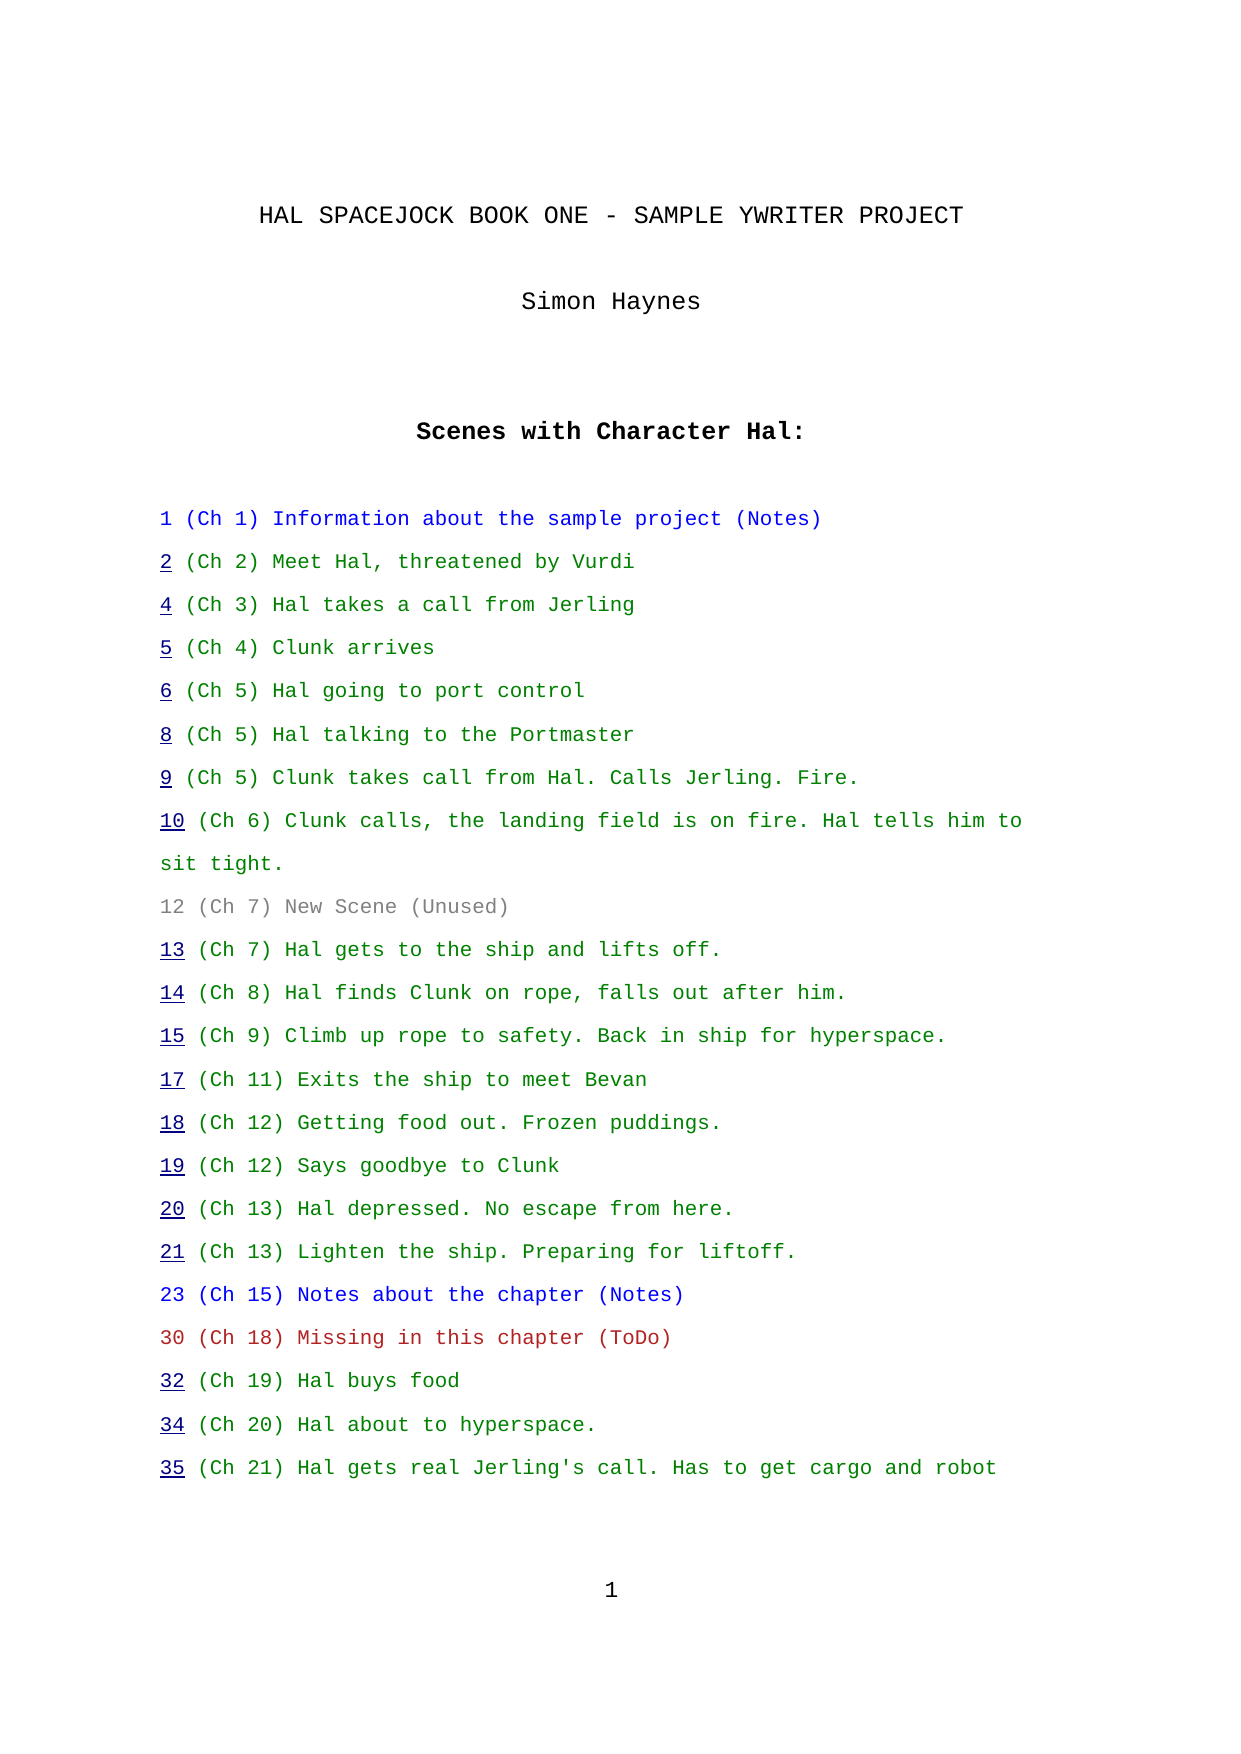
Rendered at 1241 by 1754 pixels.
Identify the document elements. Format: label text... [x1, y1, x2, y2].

text 21 (Ch 13) Lighten the ship. Preparing for liftoff. [159, 1224, 1063, 1267]
text 30 (Ch 18) Missing in this chapter (ToDo) [159, 1310, 1063, 1353]
text 23 (Ch 15) Notes about the chapter (Notes) [159, 1267, 1063, 1310]
text 6 (Ch 5) Hal going to port control [159, 663, 1063, 706]
text 35 (Ch 21) Hal gets real Jerling's call. Has to get cargo and robot [159, 1439, 1063, 1483]
text 13 (Ch 7) Hal gets to the ship and lifts off. [159, 922, 1063, 965]
text 9 (Ch 5) Clunk takes call from Hal. Calls Jerling. Fire. [159, 749, 1063, 793]
text 19 (Ch 12) Says goodbye to Clunk [159, 1138, 1063, 1181]
text 2 (Ch 2) Meet Hal, threatened by Vurdi [159, 534, 1063, 577]
text 8 (Ch 5) Hal talking to the Portmaster [159, 706, 1063, 749]
text 5 (Ch 4) Clunk arrives [159, 620, 1063, 663]
text 15 (Ch 9) Climb up rope to safety. Back in ship for hyperspace. [159, 1008, 1063, 1051]
text 10 (Ch 6) Clunk calls, the landing field is on fire. Hal tells him to sit tight. [159, 793, 1063, 879]
text 34 (Ch 20) Hal about to hyperspace. [159, 1396, 1063, 1439]
text 17 (Ch 11) Exits the ship to meet Bevan [159, 1051, 1063, 1094]
text 4 (Ch 3) Hal takes a call from Jerling [159, 577, 1063, 620]
text 12 (Ch 7) New Scene (Unused) [159, 879, 1063, 922]
text 32 (Ch 19) Hal buys food [159, 1353, 1063, 1396]
title Hal Spacejock book one - Sample yWriter Project [159, 189, 1063, 232]
text 14 (Ch 8) Hal finds Clunk on rope, falls out after him. [159, 965, 1063, 1008]
subtitle Simon Haynes [159, 275, 1063, 318]
text 20 (Ch 13) Hal depressed. No escape from here. [159, 1181, 1063, 1224]
text 1 (Ch 1) Information about the sample project (Notes) [159, 491, 1063, 534]
subtitle Scenes with Character Hal: [159, 404, 1063, 448]
text 18 (Ch 12) Getting food out. Frozen puddings. [159, 1094, 1063, 1138]
